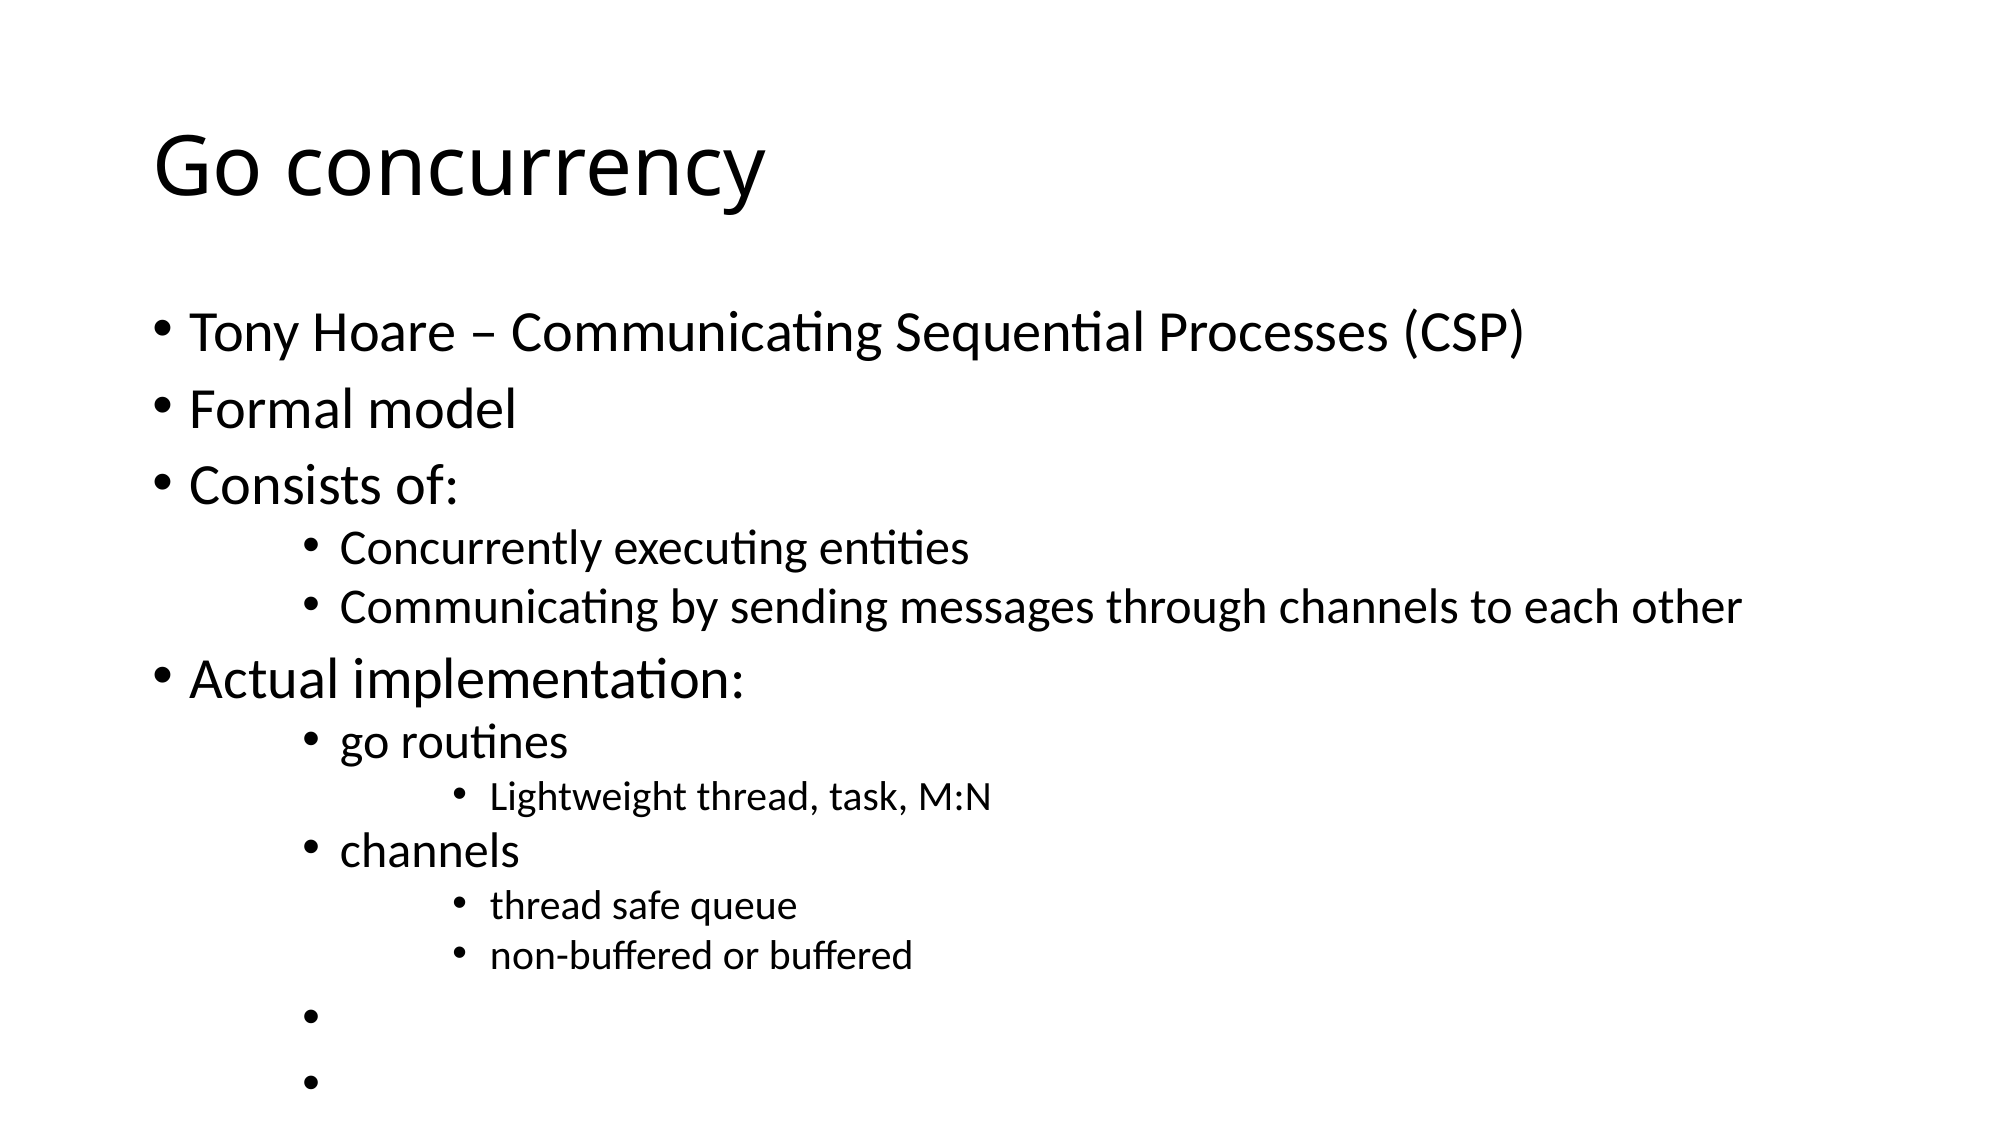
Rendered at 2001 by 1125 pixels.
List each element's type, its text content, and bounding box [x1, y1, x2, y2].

list Tony Hoare – Communicating Sequential Processes (CSP) Formal model Consists of: Concurrently executing entities Communicating by sending messages through channels to each other Actual implementation: go routines Lightweight thread, task, M:N channels thread safe queue non-buffered or buffered [137, 299, 1863, 1014]
title Go concurrency [137, 59, 1863, 278]
